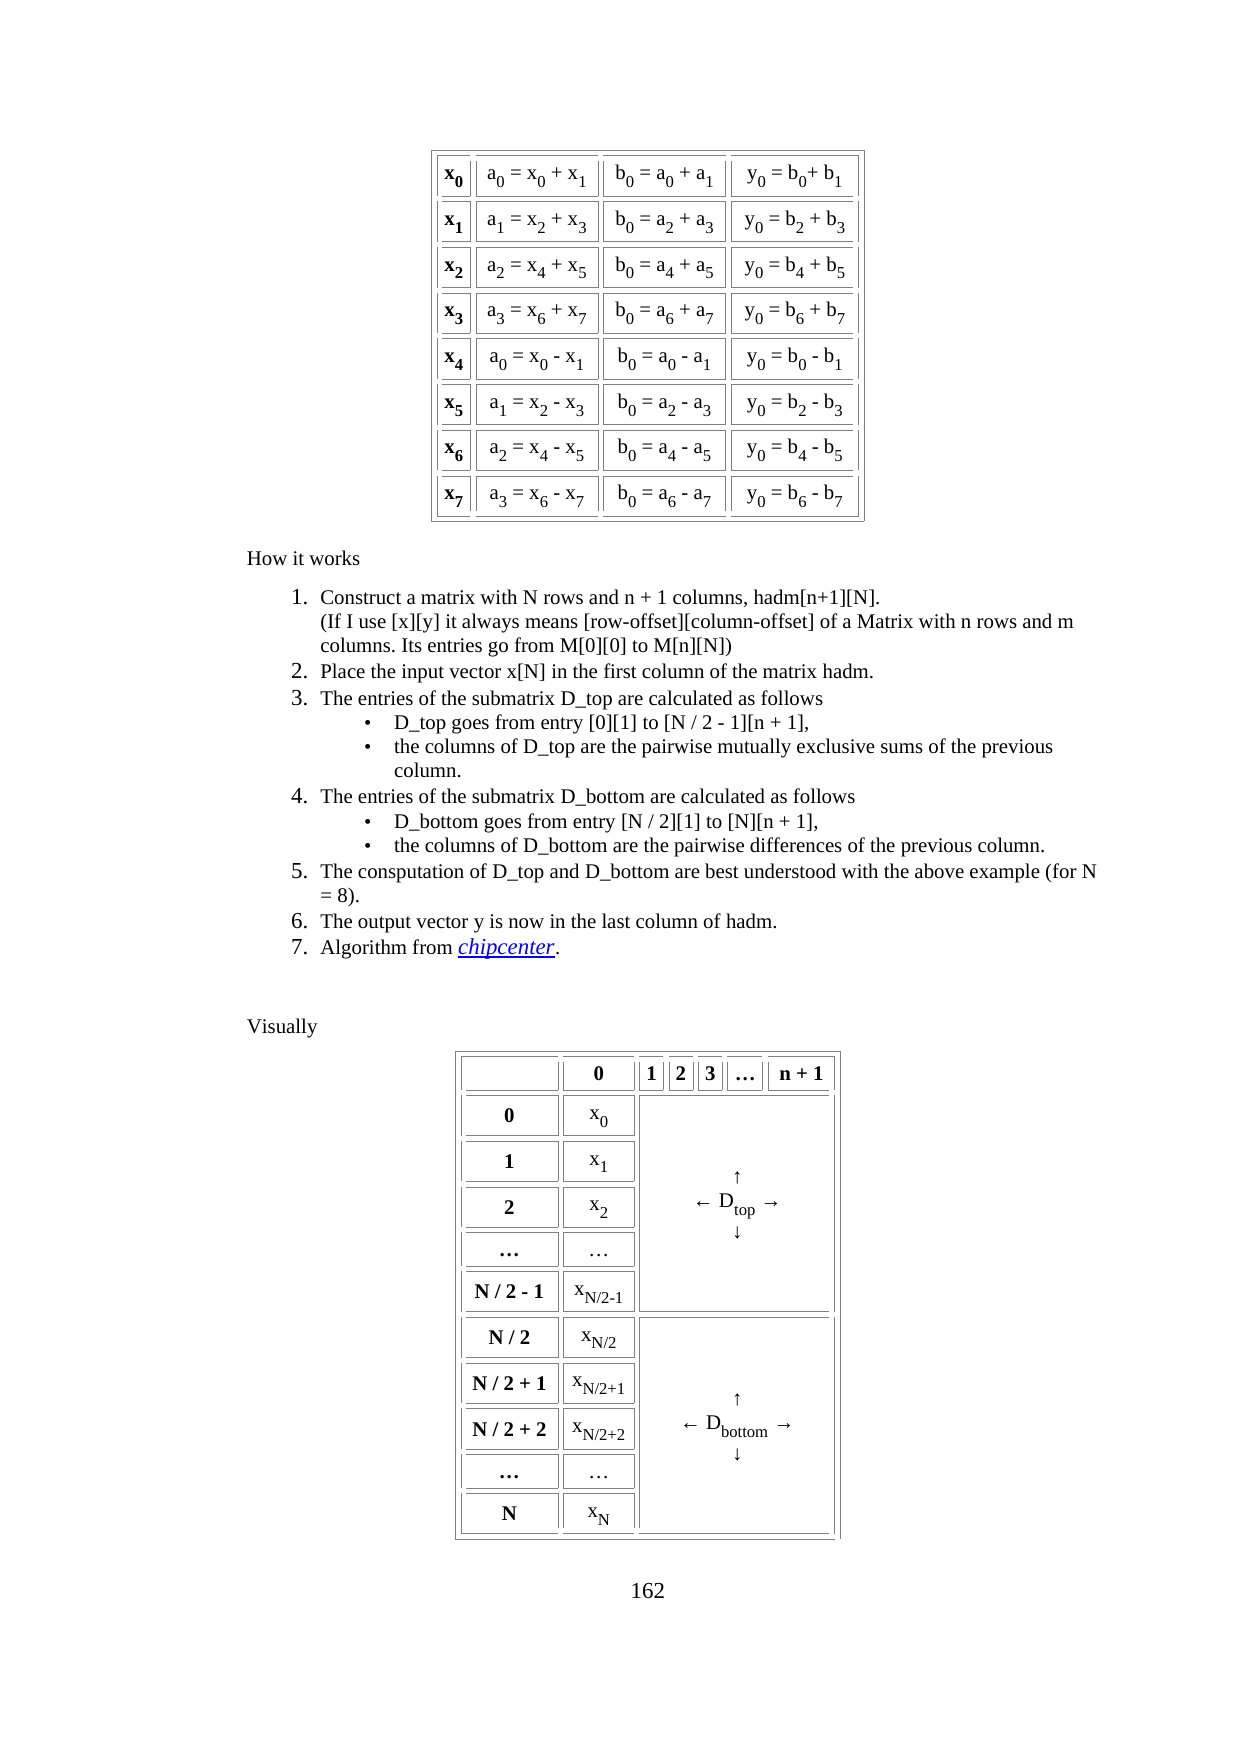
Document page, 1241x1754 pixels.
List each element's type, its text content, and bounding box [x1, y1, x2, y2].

table_cell 1 [458, 1135, 560, 1181]
list Algorithm from chipcenter. [291, 933, 1108, 960]
list The output vector y is now in the last column of hadm. [291, 907, 1108, 933]
table_cell x4 [434, 333, 473, 379]
table_cell xN [560, 1488, 637, 1533]
table_cell xN/2+1 [560, 1357, 637, 1403]
table_cell y0 = b0+ b1 [728, 151, 861, 196]
table_header … [725, 1052, 765, 1090]
table_cell xN/2-1 [560, 1266, 637, 1311]
table_cell x3 [434, 287, 473, 333]
table_cell y0 = b4 + b5 [728, 241, 861, 287]
table_cell xN/2+2 [560, 1403, 637, 1449]
table_cell N / 2 + 1 [458, 1357, 560, 1403]
table_cell a2 = x4 + x5 [473, 241, 600, 287]
table_cell x0 [434, 151, 473, 196]
table_cell a2 = x4 - x5 [473, 424, 600, 470]
list The entries of the submatrix D_top are calculated as follows [291, 684, 1108, 710]
table_cell y0 = b0 - b1 [728, 333, 861, 379]
table_cell a1 = x2 - x3 [473, 379, 600, 424]
table_cell y0 = b4 - b5 [728, 424, 861, 470]
list the columns of D_top are the pairwise mutually exclusive sums of the previous column. [364, 734, 1108, 782]
list D_top goes from entry [0][1] to [N / 2 - 1][n + 1], [364, 710, 1108, 734]
list D_bottom goes from entry [N / 2][1] to [N][n + 1], [364, 808, 1108, 833]
list Construct a matrix with N rows and n + 1 columns, hadm[n+1][N]. (If I use [x][y] it always means [row-offset][column-offset] of a Matrix with n rows and m columns. Its entries go from M[0][0] to M[n][N]) [291, 583, 1108, 657]
table_cell x7 [434, 470, 473, 516]
table_cell … [560, 1449, 637, 1487]
table_header 2 [666, 1052, 695, 1090]
table_cell b0 = a0 + a1 [600, 151, 728, 196]
list Place the input vector x[N] in the first column of the matrix hadm. [291, 657, 1108, 684]
table_header n + 1 [765, 1052, 837, 1090]
table_cell b0 = a2 + a3 [600, 196, 728, 241]
table_cell x6 [434, 424, 473, 470]
table_cell N / 2 + 2 [458, 1403, 560, 1449]
table_cell b0 = a6 + a7 [600, 287, 728, 333]
table_cell b0 = a6 - a7 [600, 470, 728, 516]
table_cell a0 = x0 - x1 [473, 333, 600, 379]
table_cell x1 [434, 196, 473, 241]
table_header 1 [637, 1052, 666, 1090]
table_cell x2 [434, 241, 473, 287]
subtitle Visually [247, 1014, 1108, 1038]
table_cell y0 = b6 - b7 [728, 470, 861, 516]
table_cell … [458, 1449, 560, 1487]
table_cell ↑ ← Dbottom → ↓ [637, 1311, 837, 1533]
table_cell a3 = x6 - x7 [473, 470, 600, 516]
subtitle How it works [247, 546, 1108, 570]
table_cell N [458, 1488, 560, 1533]
table_cell y0 = b2 + b3 [728, 196, 861, 241]
table_header x0 [560, 1090, 637, 1135]
table_cell x5 [434, 379, 473, 424]
table_cell 2 [458, 1181, 560, 1227]
table_cell b0 = a4 + a5 [600, 241, 728, 287]
table_cell b0 = a0 - a1 [600, 333, 728, 379]
list The entries of the submatrix D_bottom are calculated as follows [291, 782, 1108, 808]
table_header N / 2 [458, 1311, 560, 1357]
list the columns of D_bottom are the pairwise differences of the previous column. [364, 833, 1108, 857]
table_cell a3 = x6 + x7 [473, 287, 600, 333]
list The consputation of D_top and D_bottom are best understood with the above example (for N = 8). [291, 857, 1108, 907]
table_cell y0 = b6 + b7 [728, 287, 861, 333]
table_cell x2 [560, 1181, 637, 1227]
table_header 0 [560, 1052, 637, 1090]
table_cell y0 = b2 - b3 [728, 379, 861, 424]
table_header 0 [458, 1090, 560, 1135]
table_cell b0 = a4 - a5 [600, 424, 728, 470]
table_cell … [560, 1227, 637, 1266]
table_header xN/2 [560, 1311, 637, 1357]
table_header [458, 1052, 560, 1090]
table_cell ↑ ← Dtop → ↓ [637, 1090, 837, 1311]
table_cell a0 = x0 + x1 [473, 151, 600, 196]
table_cell x1 [560, 1135, 637, 1181]
table_header 3 [695, 1052, 725, 1090]
table_cell a1 = x2 + x3 [473, 196, 600, 241]
table_cell N / 2 - 1 [458, 1266, 560, 1311]
table_cell b0 = a2 - a3 [600, 379, 728, 424]
table_cell … [458, 1227, 560, 1266]
